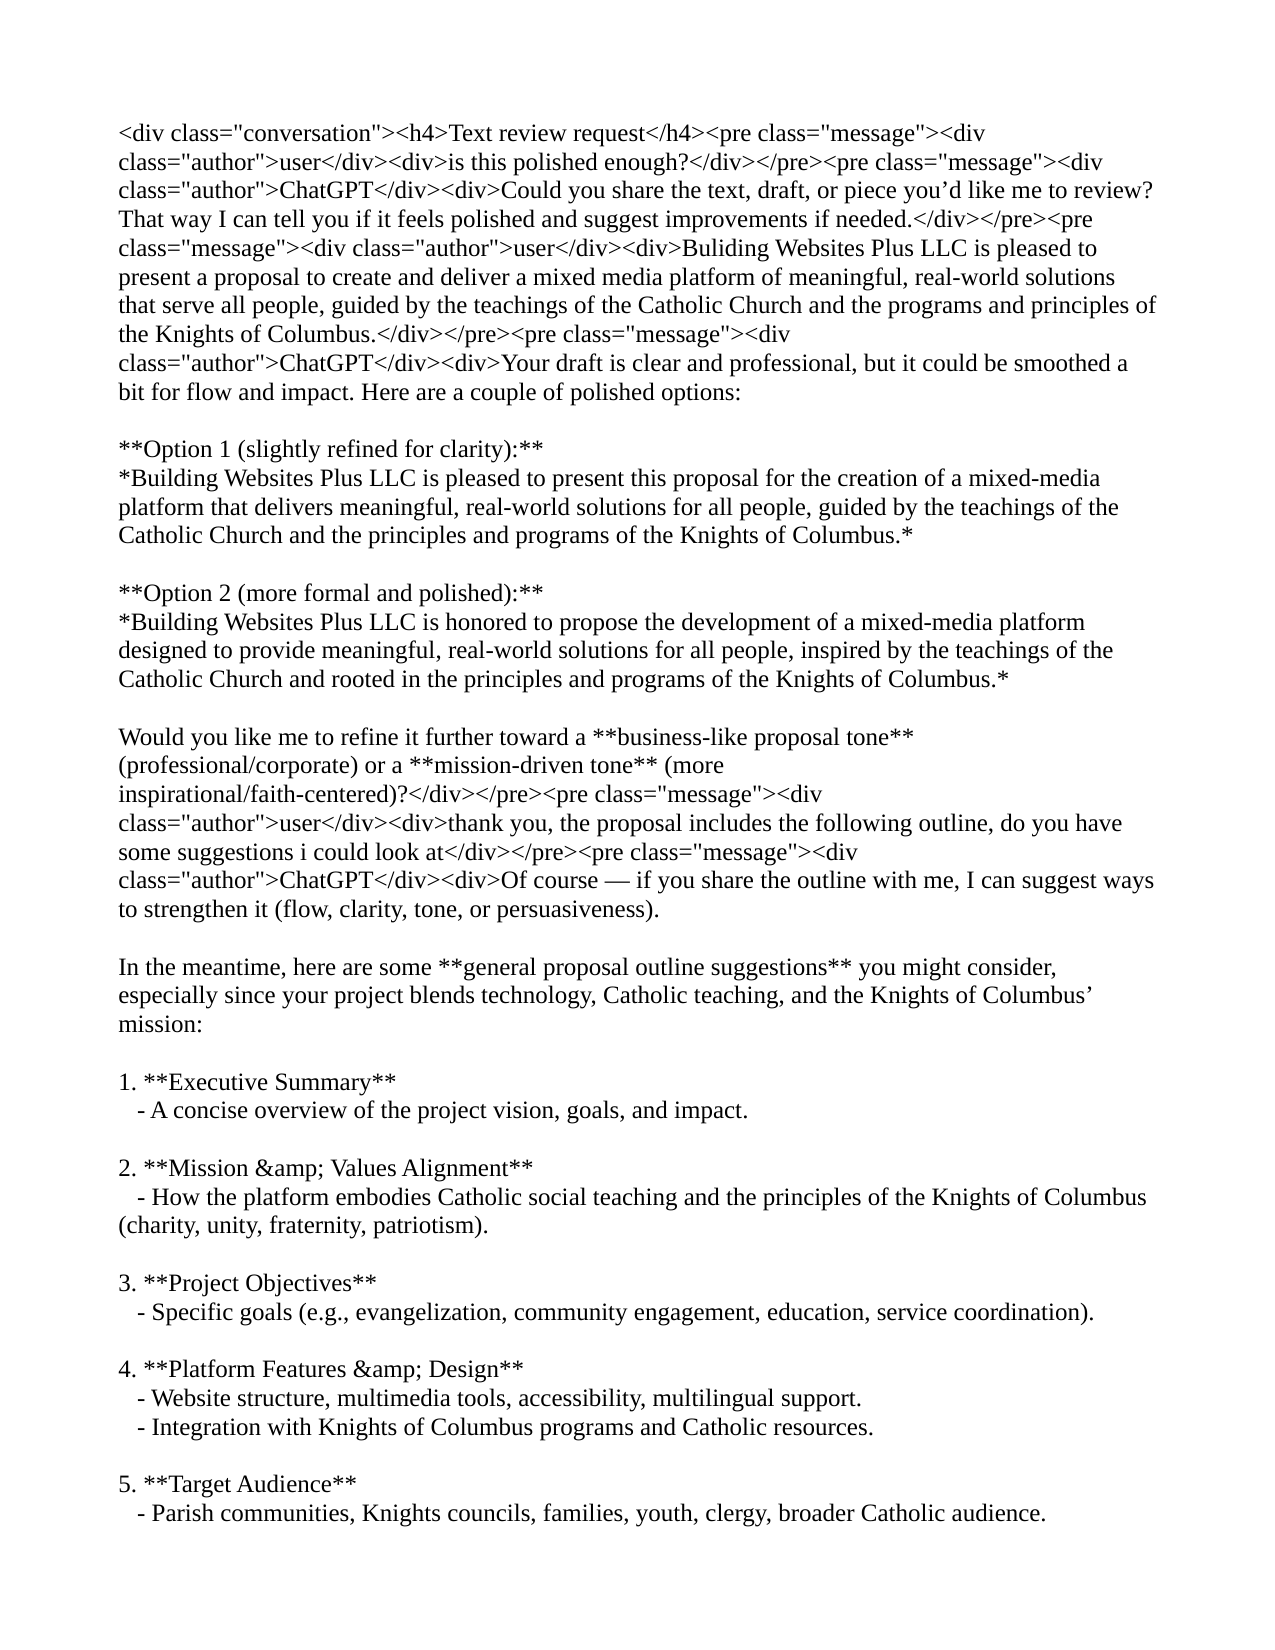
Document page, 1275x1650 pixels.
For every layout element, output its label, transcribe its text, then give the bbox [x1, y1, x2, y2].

text 3. **Project Objectives** [118, 1268, 1157, 1297]
text Would you like me to refine it further toward a **business-like proposal tone** (professional/corporate) or a **mission-driven tone** (more inspirational/faith-centered)?</div></pre><pre class="message"><div class="author">user</div><div>thank you, the proposal includes the following outline, do you have some suggestions i could look at</div></pre><pre class="message"><div class="author">ChatGPT</div><div>Of course — if you share the outline with me, I can suggest ways to strengthen it (flow, clarity, tone, or persuasiveness). [118, 722, 1157, 923]
text **Option 1 (slightly refined for clarity):** [118, 434, 1157, 463]
text - A concise overview of the project vision, goals, and impact. [118, 1096, 1157, 1124]
text - Website structure, multimedia tools, accessibility, multilingual support. [118, 1383, 1157, 1412]
text *Building Websites Plus LLC is pleased to present this proposal for the creation of a mixed-media platform that delivers meaningful, real-world solutions for all people, guided by the teachings of the Catholic Church and the principles and programs of the Knights of Columbus.* [118, 463, 1157, 549]
text *Building Websites Plus LLC is honored to propose the development of a mixed-media platform designed to provide meaningful, real-world solutions for all people, inspired by the teachings of the Catholic Church and rooted in the principles and programs of the Knights of Columbus.* [118, 607, 1157, 693]
text - Specific goals (e.g., evangelization, community engagement, education, service coordination). [118, 1297, 1157, 1326]
text **Option 2 (more formal and polished):** [118, 578, 1157, 607]
text - How the platform embodies Catholic social teaching and the principles of the Knights of Columbus (charity, unity, fraternity, patriotism). [118, 1182, 1157, 1239]
text <div class="conversation"><h4>Text review request</h4><pre class="message"><div class="author">user</div><div>is this polished enough?</div></pre><pre class="message"><div class="author">ChatGPT</div><div>Could you share the text, draft, or piece you’d like me to review? That way I can tell you if it feels polished and suggest improvements if needed.</div></pre><pre class="message"><div class="author">user</div><div>Buliding Websites Plus LLC is pleased to present a proposal to create and deliver a mixed media platform of meaningful, real-world solutions that serve all people, guided by the teachings of the Catholic Church and the programs and principles of the Knights of Columbus.</div></pre><pre class="message"><div class="author">ChatGPT</div><div>Your draft is clear and professional, but it could be smoothed a bit for flow and impact. Here are a couple of polished options: [118, 118, 1157, 406]
text 5. **Target Audience** [118, 1469, 1157, 1498]
text 1. **Executive Summary** [118, 1067, 1157, 1096]
text - Parish communities, Knights councils, families, youth, clergy, broader Catholic audience. [118, 1498, 1157, 1527]
text - Integration with Knights of Columbus programs and Catholic resources. [118, 1412, 1157, 1441]
text 4. **Platform Features &amp; Design** [118, 1354, 1157, 1383]
text 2. **Mission &amp; Values Alignment** [118, 1153, 1157, 1182]
text In the meantime, here are some **general proposal outline suggestions** you might consider, especially since your project blends technology, Catholic teaching, and the Knights of Columbus’ mission: [118, 952, 1157, 1038]
